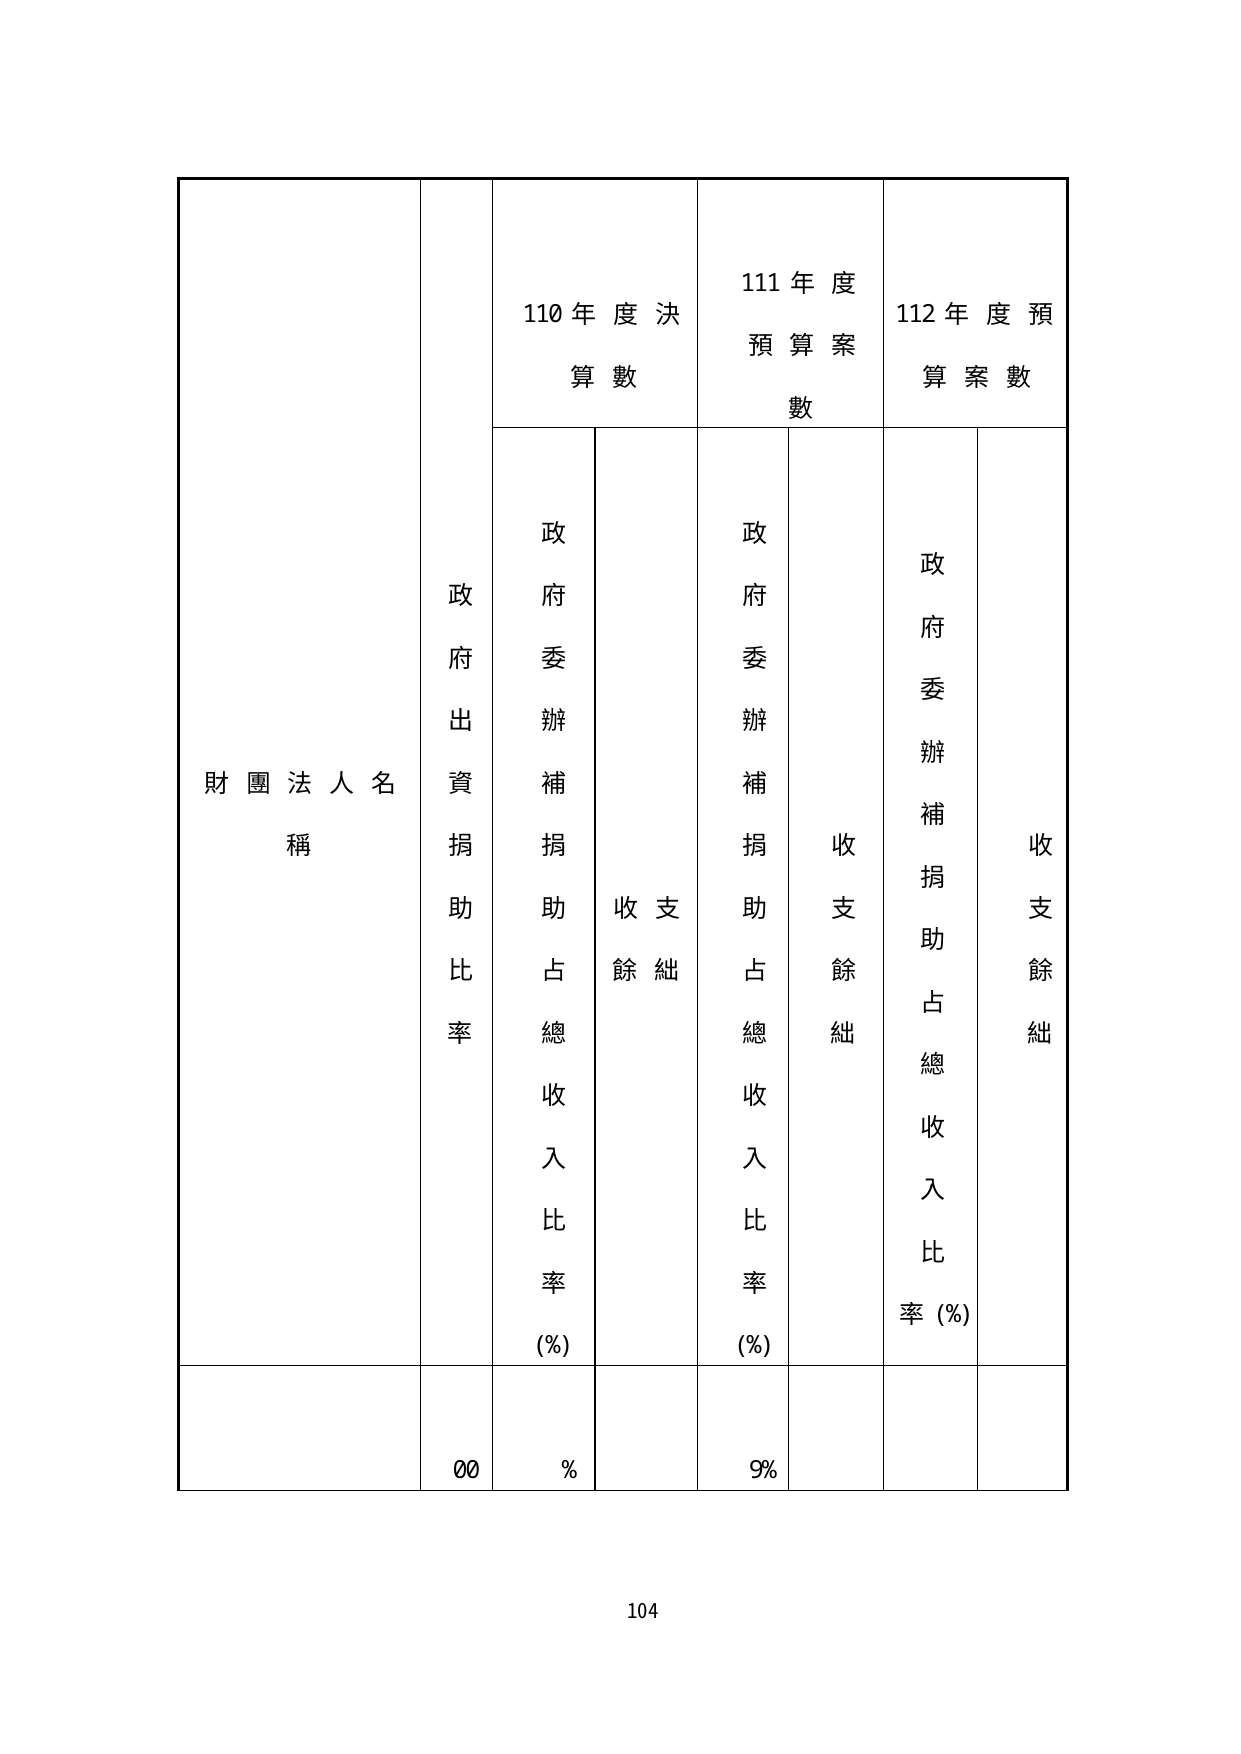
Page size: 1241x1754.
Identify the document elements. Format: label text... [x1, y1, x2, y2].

table_cell 收支餘絀 [596, 428, 697, 1365]
table_header 財團法人名稱 [180, 180, 420, 1365]
table_cell 收支餘絀 [978, 428, 1066, 1365]
table_cell [884, 1366, 977, 1490]
table_cell 9% [698, 1366, 788, 1490]
table_header 政府出資捐助比率 [421, 180, 492, 1365]
table_cell [596, 1366, 697, 1490]
table_header 110年度決算數 [493, 180, 697, 427]
table_cell [978, 1366, 1066, 1490]
table_cell [180, 1366, 420, 1490]
table_cell 政府委辦補捐助占總收入比率(%) [884, 428, 977, 1365]
table_header 111年度預算案數 [698, 180, 883, 427]
table_cell 收支餘絀 [789, 428, 883, 1365]
table_cell 00 [421, 1366, 492, 1490]
table_cell % [493, 1366, 594, 1490]
table_cell 政府委辦補捐助占總收入比率(%) [698, 428, 788, 1365]
table_cell [789, 1366, 883, 1490]
table_header 112年度預算案數 [884, 180, 1066, 427]
table_cell 政府委辦補捐助占總收入比率(%) [493, 428, 594, 1365]
